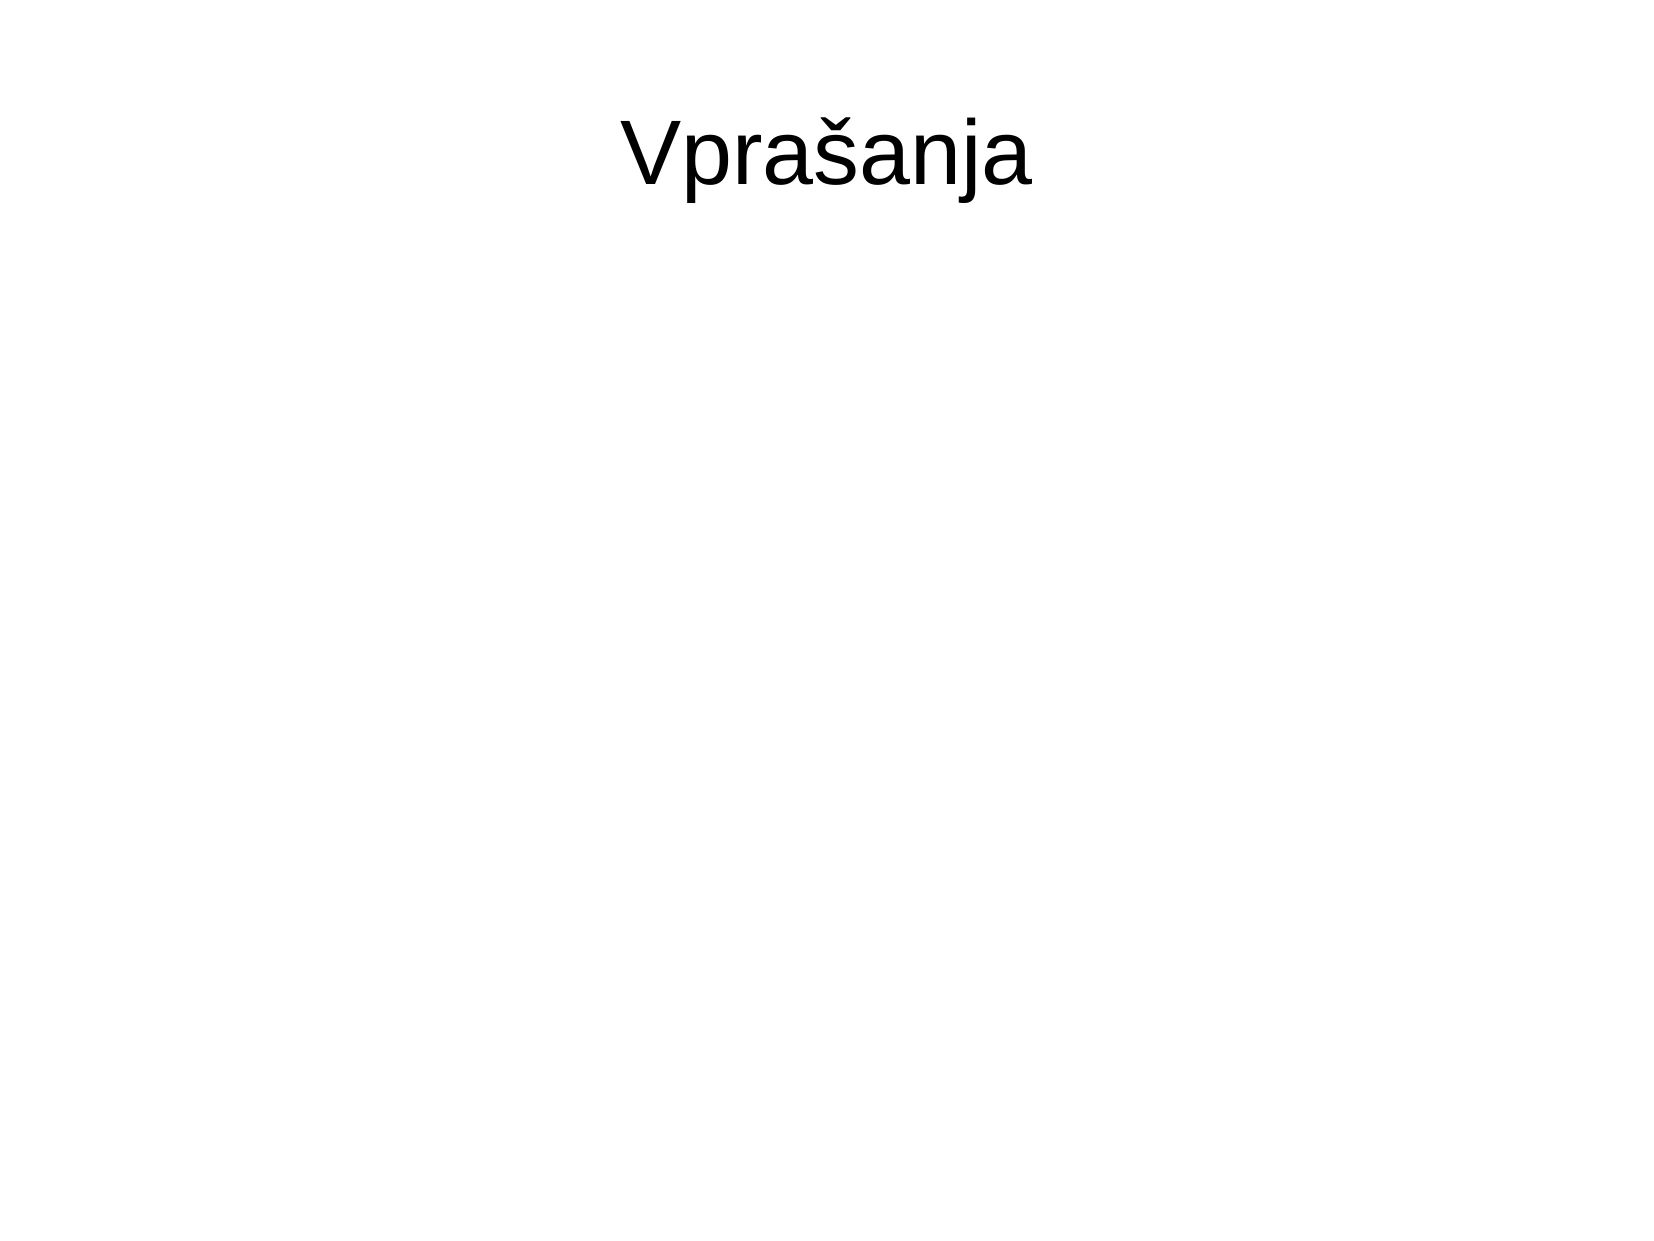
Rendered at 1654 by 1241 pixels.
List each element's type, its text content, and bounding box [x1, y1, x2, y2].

title Vprašanja [82, 49, 1571, 257]
